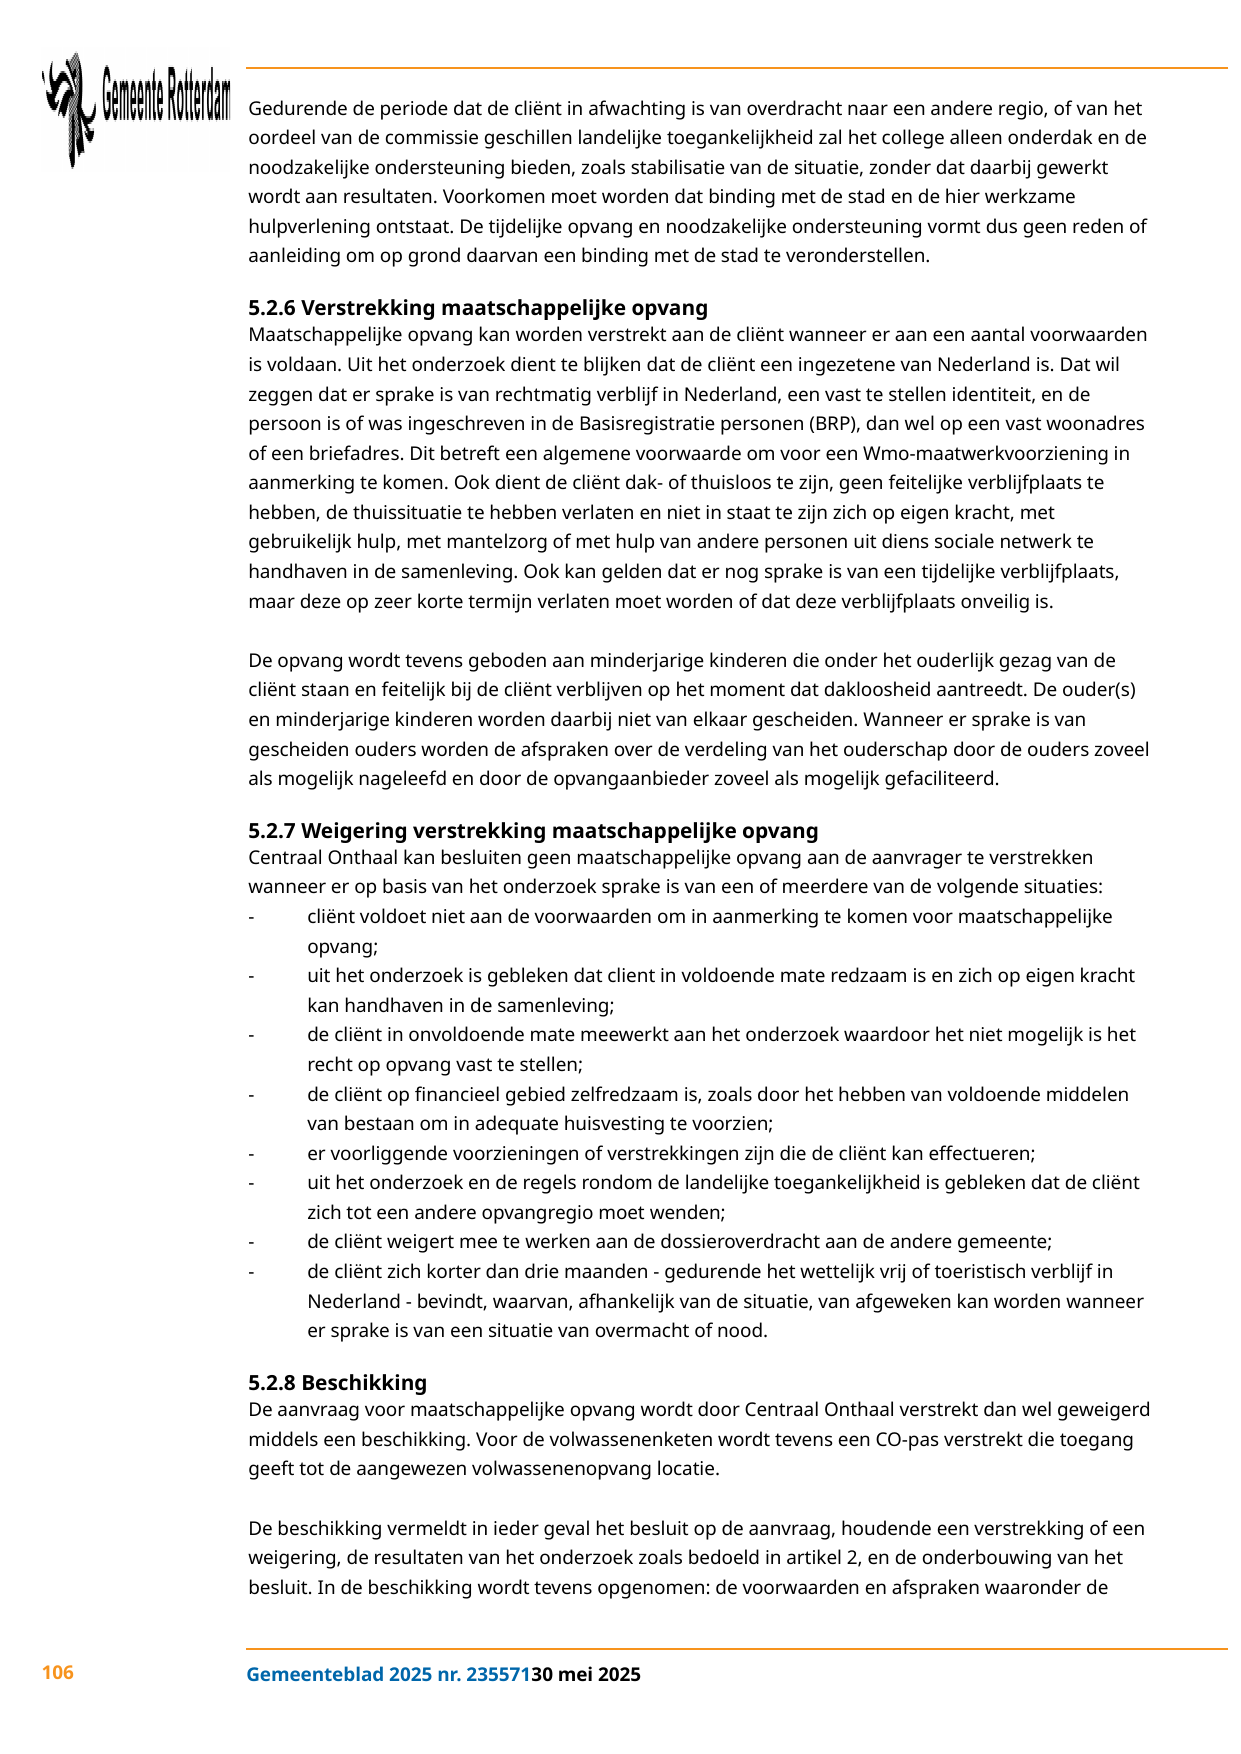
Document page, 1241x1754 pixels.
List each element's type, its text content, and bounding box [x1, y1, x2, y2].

text Gedurende de periode dat de cliënt in afwachting is van overdracht naar een andere regio, of van het oordeel van de commissie geschillen landelijke toegankelijkheid zal het college alleen onderdak en de noodzakelijke ondersteuning bieden, zoals stabilisatie van de situatie, zonder dat daarbij gewerkt wordt aan resultaten. Voorkomen moet worden dat binding met de stad en de hier werkzame hulpverlening ontstaat. De tijdelijke opvang en noodzakelijke ondersteuning vormt dus geen reden of aanleiding om op grond daarvan een binding met de stad te veronderstellen. [248, 95, 1152, 268]
list de cliënt in onvoldoende mate meewerkt aan het onderzoek waardoor het niet mogelijk is het recht op opvang vast te stellen; [248, 1022, 1152, 1077]
list er voorliggende voorzieningen of verstrekkingen zijn die de cliënt kan effectueren; [248, 1140, 1152, 1166]
text De opvang wordt tevens geboden aan minderjarige kinderen die onder het ouderlijk gezag van de cliënt staan en feitelijk bij de cliënt verblijven op het moment dat dakloosheid aantreedt. De ouder(s) en minderjarige kinderen worden daarbij niet van elkaar gescheiden. Wanneer er sprake is van gescheiden ouders worden de afspraken over de verdeling van het ouderschap door de ouders zoveel als mogelijk nageleefd en door de opvangaanbieder zoveel als mogelijk gefaciliteerd. [248, 647, 1152, 791]
picture [41, 47, 231, 172]
list de cliënt weigert mee te werken aan de dossieroverdracht aan de andere gemeente; [248, 1229, 1152, 1254]
list uit het onderzoek en de regels rondom de landelijke toegankelijkheid is gebleken dat de cliënt zich tot een andere opvangregio moet wenden; [248, 1169, 1152, 1225]
list uit het onderzoek is gebleken dat client in voldoende mate redzaam is en zich op eigen kracht kan handhaven in de samenleving; [248, 962, 1152, 1018]
list de cliënt zich korter dan drie maanden - gedurende het wettelijk vrij of toeristisch verblijf in Nederland - bevindt, waarvan, afhankelijk van de situatie, van afgeweken kan worden wanneer er sprake is van een situatie van overmacht of nood. [248, 1258, 1152, 1343]
list cliënt voldoet niet aan de voorwaarden om in aanmerking te komen voor maatschappelijke opvang; [248, 903, 1152, 959]
text 5.2.6 Verstrekking maatschappelijke opvang [248, 293, 1152, 322]
text 5.2.8 Beschikking [248, 1368, 1152, 1396]
text Maatschappelijke opvang kan worden verstrekt aan de cliënt wanneer er aan een aantal voorwaarden is voldaan. Uit het onderzoek dient te blijken dat de cliënt een ingezetene van Nederland is. Dat wil zeggen dat er sprake is van rechtmatig verblijf in Nederland, een vast te stellen identiteit, en de persoon is of was ingeschreven in de Basisregistratie personen (BRP), dan wel op een vast woonadres of een briefadres. Dit betreft een algemene voorwaarde om voor een Wmo-maatwerkvoorziening in aanmerking te komen. Ook dient de cliënt dak- of thuisloos te zijn, geen feitelijke verblijfplaats te hebben, de thuissituatie te hebben verlaten en niet in staat te zijn zich op eigen kracht, met gebruikelijk hulp, met mantelzorg of met hulp van andere personen uit diens sociale netwerk te handhaven in de samenleving. Ook kan gelden dat er nog sprake is van een tijdelijke verblijfplaats, maar deze op zeer korte termijn verlaten moet worden of dat deze verblijfplaats onveilig is. [248, 322, 1152, 613]
text De aanvraag voor maatschappelijke opvang wordt door Centraal Onthaal verstrekt dan wel geweigerd middels een beschikking. Voor de volwassenenketen wordt tevens een CO-pas verstrekt die toegang geeft tot de aangewezen volwassenenopvang locatie. [248, 1396, 1152, 1481]
list de cliënt op financieel gebied zelfredzaam is, zoals door het hebben van voldoende middelen van bestaan om in adequate huisvesting te voorzien; [248, 1081, 1152, 1136]
text Centraal Onthaal kan besluiten geen maatschappelijke opvang aan de aanvrager te verstrekken wanneer er op basis van het onderzoek sprake is van een of meerdere van de volgende situaties: [248, 844, 1152, 899]
text De beschikking vermeldt in ieder geval het besluit op de aanvraag, houdende een verstrekking of een weigering, de resultaten van het onderzoek zoals bedoeld in artikel 2, en de onderbouwing van het besluit. In de beschikking wordt tevens opgenomen: de voorwaarden en afspraken waaronder de [248, 1515, 1152, 1599]
text 5.2.7 Weigering verstrekking maatschappelijke opvang [248, 816, 1152, 844]
